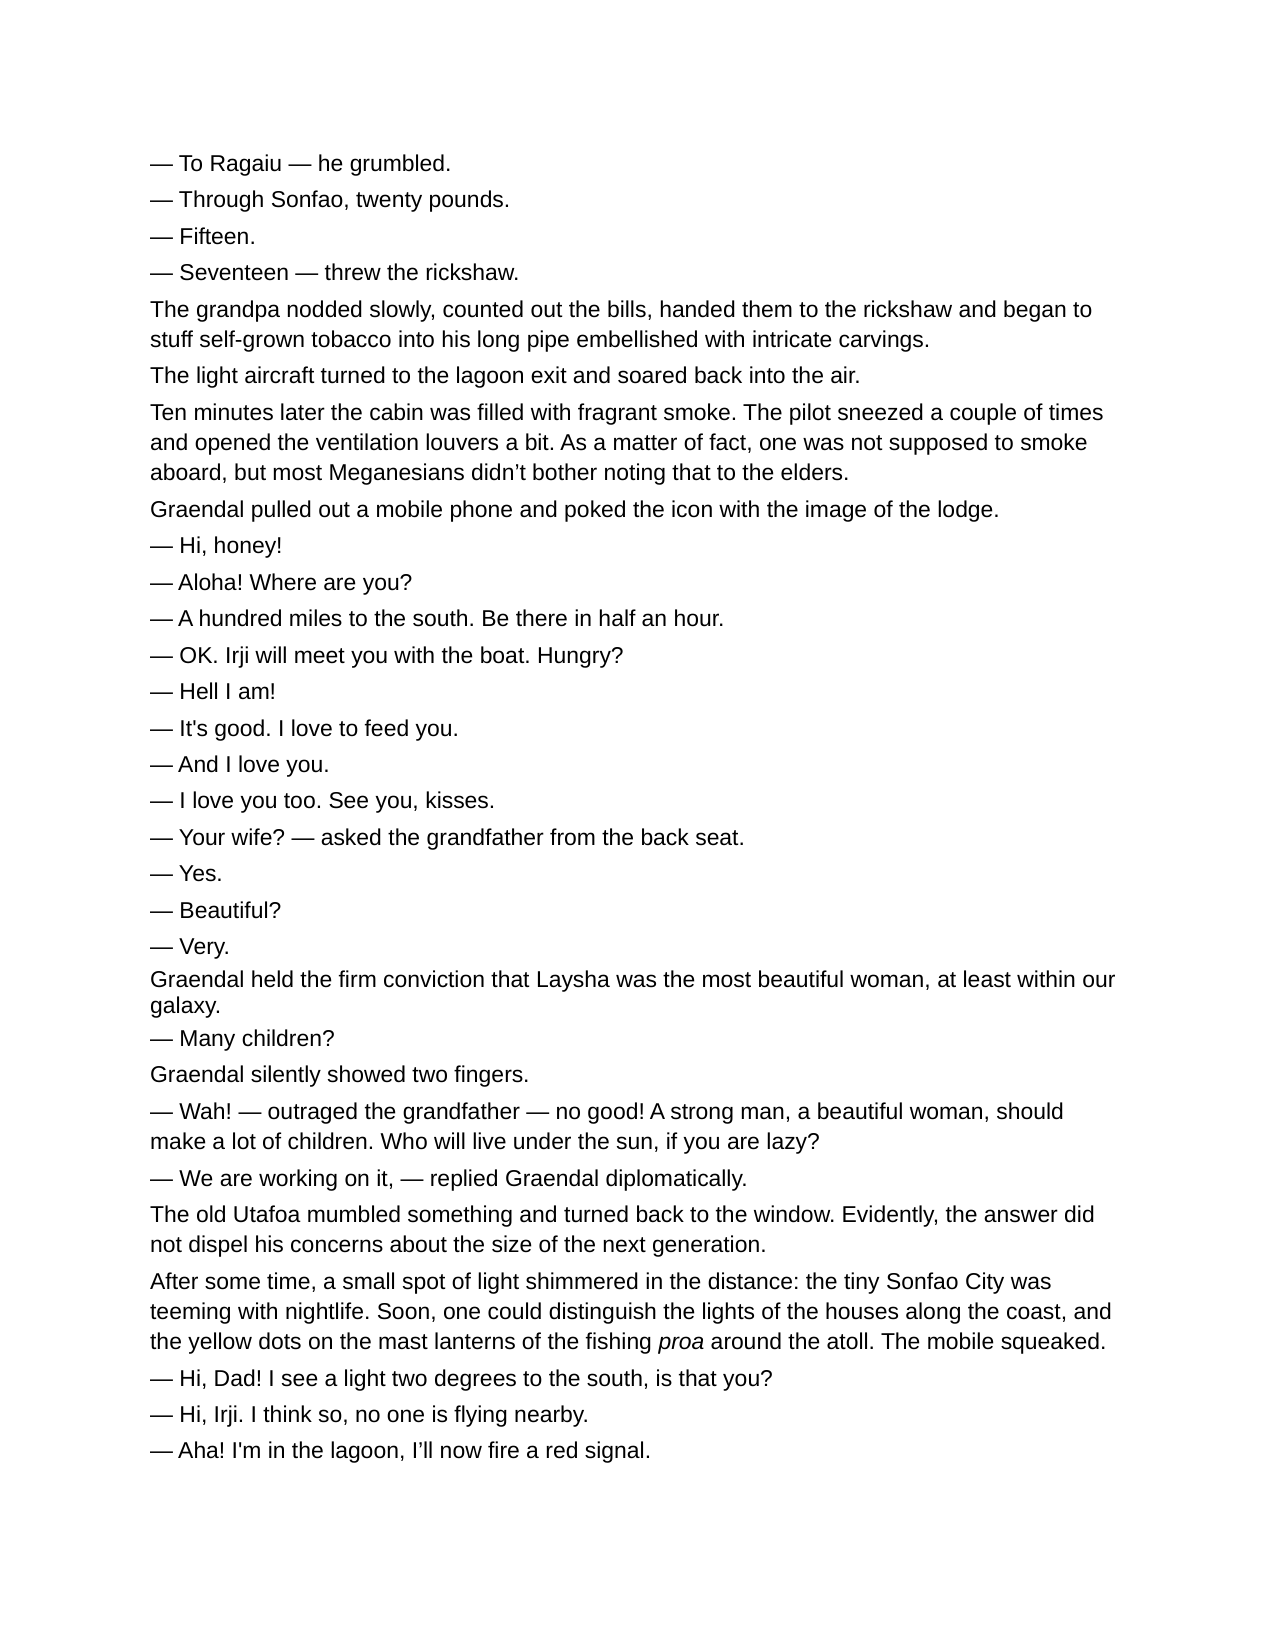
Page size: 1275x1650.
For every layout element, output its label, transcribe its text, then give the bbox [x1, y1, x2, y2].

text — Hi, Irji. I think so, no one is flying nearby. [150, 1401, 1125, 1427]
text — I love you too. See you, kisses. [150, 787, 1125, 814]
text — Hi, Dad! I see a light two degrees to the south, is that you? [150, 1364, 1125, 1391]
text After some time, a small spot of light shimmered in the distance: the tiny Sonfao City was teeming with nightlife. Soon, one could distinguish the lights of the houses along the coast, and the yellow dots on the mast lanterns of the fishing proa around the atoll. The mobile squeaked. [150, 1268, 1125, 1354]
text — We are working on it, — replied Graendal diplomatically. [150, 1164, 1125, 1191]
text — It's good. I love to feed you. [150, 714, 1125, 741]
text The light aircraft turned to the lagoon exit and soared back into the air. [150, 362, 1125, 389]
text — Aha! I'm in the lagoon, I’ll now fire a red signal. [150, 1437, 1125, 1464]
text — Very. [150, 933, 1125, 960]
text — Your wife? — asked the grandfather from the back seat. [150, 824, 1125, 850]
text — Aloha! Where are you? [150, 569, 1125, 595]
text — Yes. [150, 860, 1125, 887]
text — Many children? [150, 1025, 1125, 1051]
text — OK. Irji will meet you with the boat. Hungry? [150, 642, 1125, 668]
text — Fifteen. [150, 223, 1125, 249]
text — And I love you. [150, 751, 1125, 777]
text — Beautiful? [150, 897, 1125, 923]
text — Seventeen — threw the rickshaw. [150, 259, 1125, 286]
text — Wah! — outraged the grandfather — no good! A strong man, a beautiful woman, should make a lot of children. Who will live under the sun, if you are lazy? [150, 1098, 1125, 1154]
text — Through Sonfao, twenty pounds. [150, 186, 1125, 213]
text — To Ragaiu — he grumbled. [150, 150, 1125, 176]
text — Hell I am! [150, 678, 1125, 704]
text Graendal silently showed two fingers. [150, 1061, 1125, 1088]
text — Hi, honey! [150, 532, 1125, 559]
text The grandpa nodded slowly, counted out the bills, handed them to the rickshaw and began to stuff self-grown tobacco into his long pipe embellished with intricate carvings. [150, 296, 1125, 352]
text — A hundred miles to the south. Be there in half an hour. [150, 605, 1125, 632]
text Graendal held the firm conviction that Laysha was the most beautiful woman, at least within our galaxy. [150, 966, 1125, 1019]
text The old Utafoa mumbled something and turned back to the window. Evidently, the answer did not dispel his concerns about the size of the next generation. [150, 1201, 1125, 1257]
text Graendal pulled out a mobile phone and poked the icon with the image of the lodge. [150, 496, 1125, 522]
text Ten minutes later the cabin was filled with fragrant smoke. The pilot sneezed a couple of times and opened the ventilation louvers a bit. As a matter of fact, one was not supposed to smoke aboard, but most Meganesians didn’t bother noting that to the elders. [150, 399, 1125, 486]
